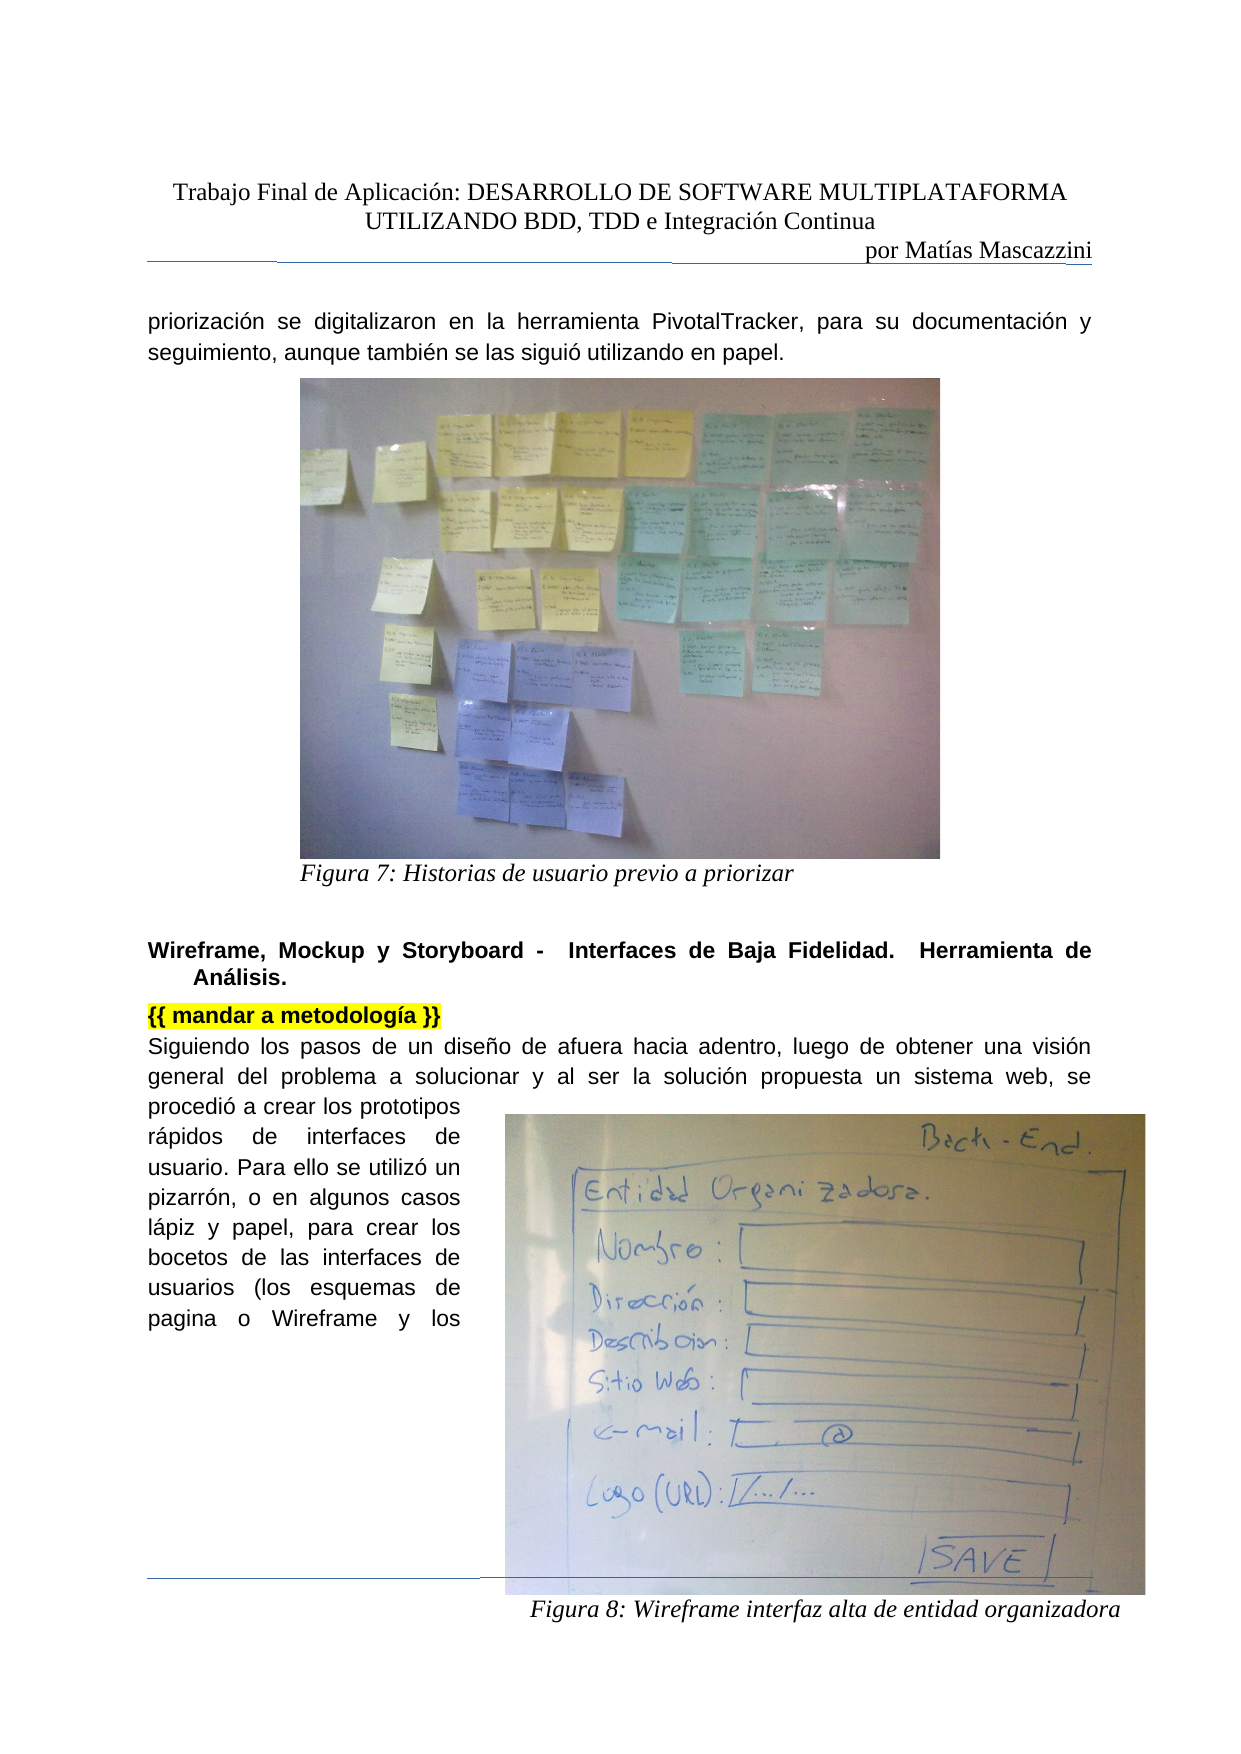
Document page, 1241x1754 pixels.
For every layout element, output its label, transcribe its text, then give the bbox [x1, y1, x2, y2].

text Figura 8: Wireframe interfaz alta de entidad organizadora [461, 1595, 1190, 1623]
subtitle Wireframe, Mockup y Storyboard - Interfaces de Baja Fidelidad. Herramienta de Análisis. [148, 937, 1093, 990]
text Siguiendo los pasos de un diseño de afuera hacia adentro, luego de obtener una visión general del problema a solucionar y al ser la solución propuesta un sistema web, se procedió a crear los prototipos rápidos de interfaces de usuario. Para ello se utilizó un pizarrón, o en algunos casos lápiz y papel, para crear los bocetos de las interfaces de usuarios (los esquemas de pagina o Wireframe y los [148, 1033, 1190, 1331]
picture [505, 1114, 1146, 1595]
text {{ mandar a metodología }} [148, 1002, 1093, 1029]
text Figura 7: Historias de usuario previo a priorizar [300, 859, 940, 887]
text priorización se digitalizaron en la herramienta PivotalTracker, para su documentación y seguimiento, aunque también se las siguió utilizando en papel. [148, 308, 1093, 365]
picture [300, 378, 941, 859]
